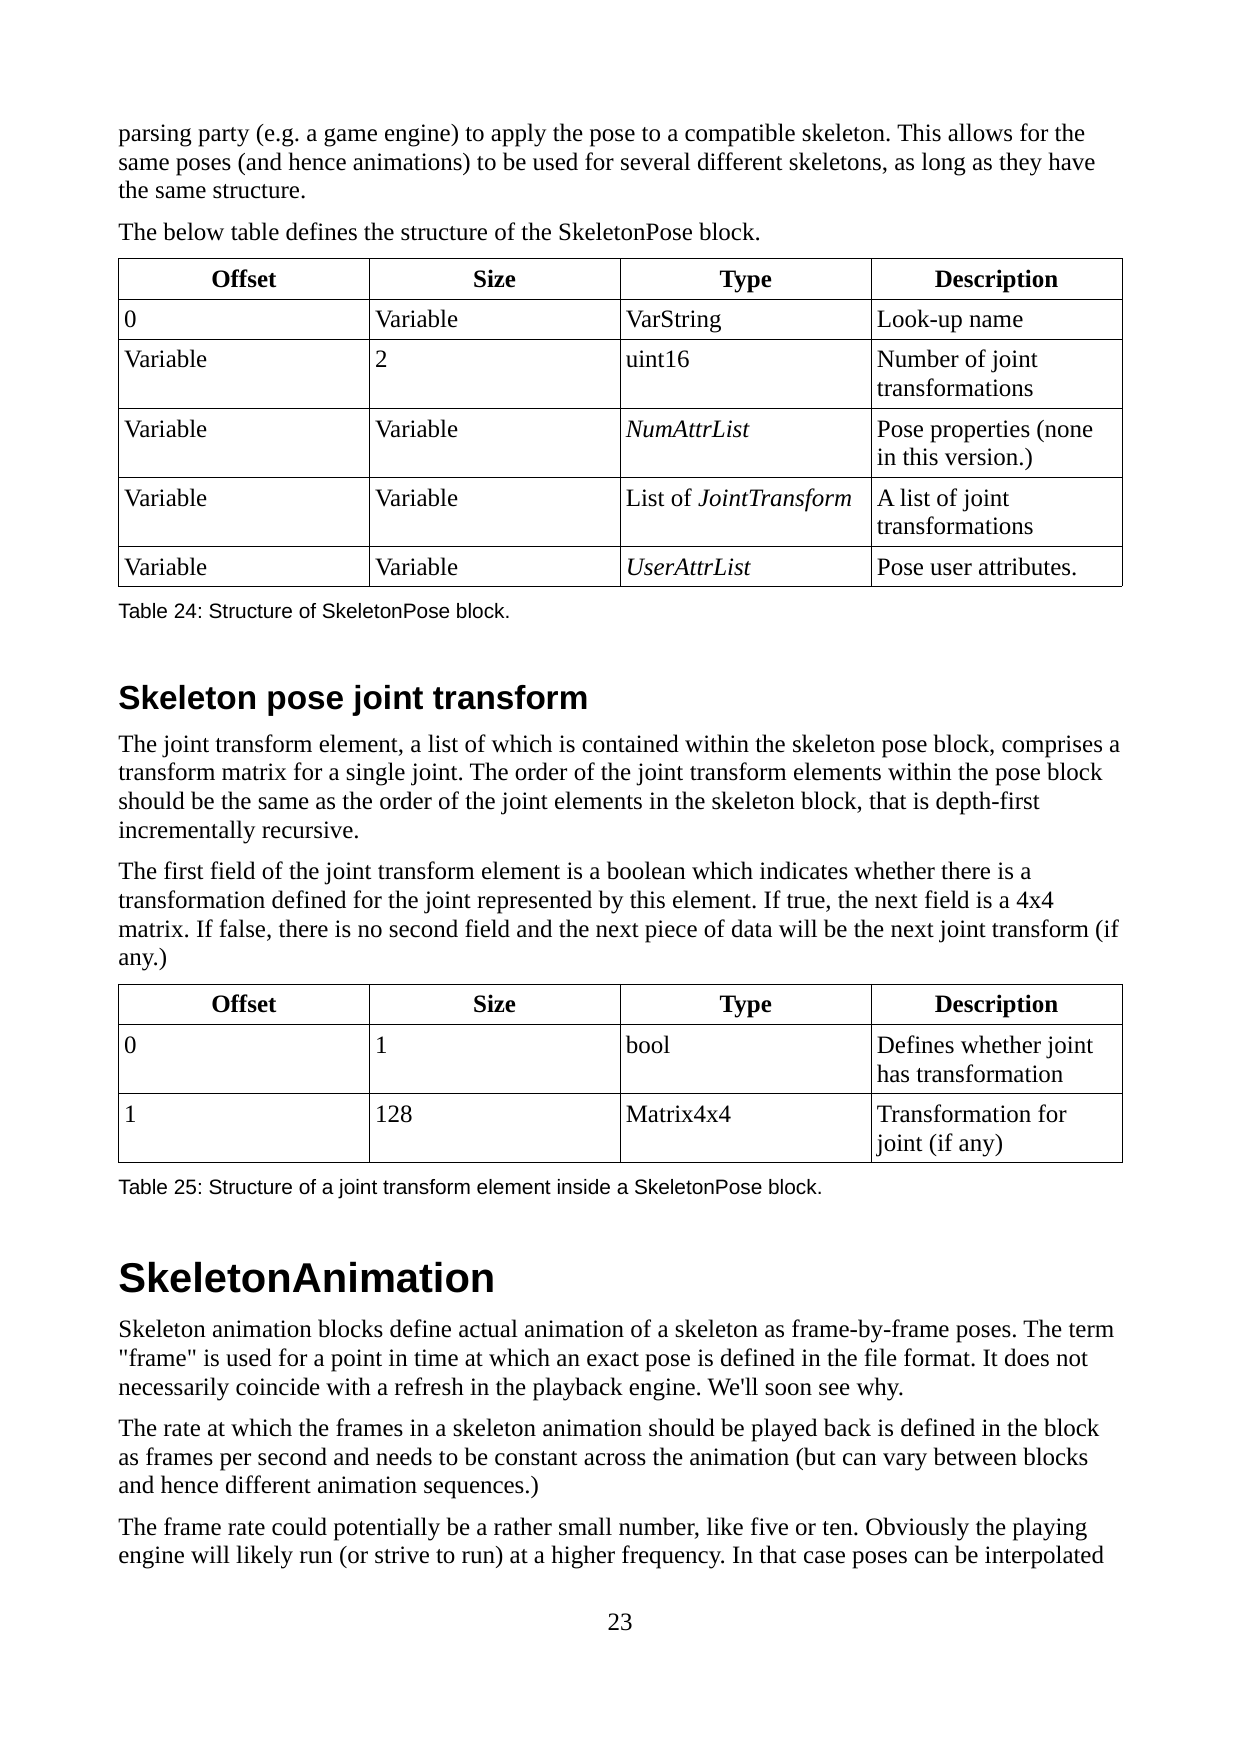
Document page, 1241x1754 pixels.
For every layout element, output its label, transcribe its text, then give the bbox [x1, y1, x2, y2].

table_header Offset [119, 259, 369, 298]
table_cell 1 [119, 1094, 369, 1162]
table_cell 0 [119, 300, 369, 339]
table_header Type [621, 985, 871, 1024]
table_cell uint16 [621, 340, 871, 408]
table_cell bool [621, 1025, 871, 1093]
table_cell 1 [370, 1025, 620, 1093]
table_cell Defines whether joint has transformation [872, 1025, 1122, 1093]
table_cell Variable [370, 547, 620, 586]
table_cell 2 [370, 340, 620, 408]
table_cell Variable [119, 547, 369, 586]
text The first field of the joint transform element is a boolean which indicates whether there is a transformation defined for the joint represented by this element. If true, the next field is a 4x4 matrix. If false, there is no second field and the next piece of data will be the next joint transform (if any.) [118, 856, 1122, 971]
table_cell NumAttrList [621, 409, 871, 477]
text The rate at which the frames in a skeleton animation should be played back is defined in the block as frames per second and needs to be constant across the animation (but can vary between blocks and hence different animation sequences.) [118, 1413, 1122, 1499]
table_cell Pose properties (none in this version.) [872, 409, 1122, 477]
table_cell A list of joint transformations [872, 478, 1122, 546]
table_cell 0 [119, 1025, 369, 1093]
table_cell Number of joint transformations [872, 340, 1122, 408]
table_cell Variable [370, 300, 620, 339]
table_header Offset [119, 985, 369, 1024]
table_cell Look-up name [872, 300, 1122, 339]
text Skeleton animation blocks define actual animation of a skeleton as frame-by-frame poses. The term "frame" is used for a point in time at which an exact pose is defined in the file format. It does not necessarily coincide with a refresh in the playback engine. We'll soon see why. [118, 1314, 1122, 1400]
table_cell Matrix4x4 [621, 1094, 871, 1162]
text parsing party (e.g. a game engine) to apply the pose to a compatible skeleton. This allows for the same poses (and hence animations) to be used for several different skeletons, as long as they have the same structure. [118, 118, 1122, 204]
table_header Type [621, 259, 871, 298]
table_header Size [370, 985, 620, 1024]
table_cell Variable [119, 409, 369, 477]
table_cell Variable [370, 409, 620, 477]
table_header Description [872, 259, 1122, 298]
table_cell 128 [370, 1094, 620, 1162]
table_header Description [872, 985, 1122, 1024]
text The joint transform element, a list of which is contained within the skeleton pose block, comprises a transform matrix for a single joint. The order of the joint transform elements within the pose block should be the same as the order of the joint elements in the skeleton block, that is depth-first incrementally recursive. [118, 729, 1122, 844]
table_cell Transformation for joint (if any) [872, 1094, 1122, 1162]
subtitle Skeleton pose joint transform [118, 678, 1122, 716]
table_cell List of JointTransform [621, 478, 871, 546]
table_cell Variable [119, 340, 369, 408]
text The below table defines the structure of the SkeletonPose block. [118, 217, 1122, 246]
table_header Size [370, 259, 620, 298]
subtitle SkeletonAnimation [118, 1254, 1122, 1302]
table_cell UserAttrList [621, 547, 871, 586]
table_cell Variable [119, 478, 369, 546]
table_cell Variable [370, 478, 620, 546]
table_cell Pose user attributes. [872, 547, 1122, 586]
text Table 25: Structure of a joint transform element inside a SkeletonPose block. [118, 1175, 1122, 1199]
text The frame rate could potentially be a rather small number, like five or ten. Obviously the playing engine will likely run (or strive to run) at a higher frequency. In that case poses can be interpolated [118, 1512, 1122, 1569]
table_cell VarString [621, 300, 871, 339]
text Table 24: Structure of SkeletonPose block. [118, 599, 1122, 623]
